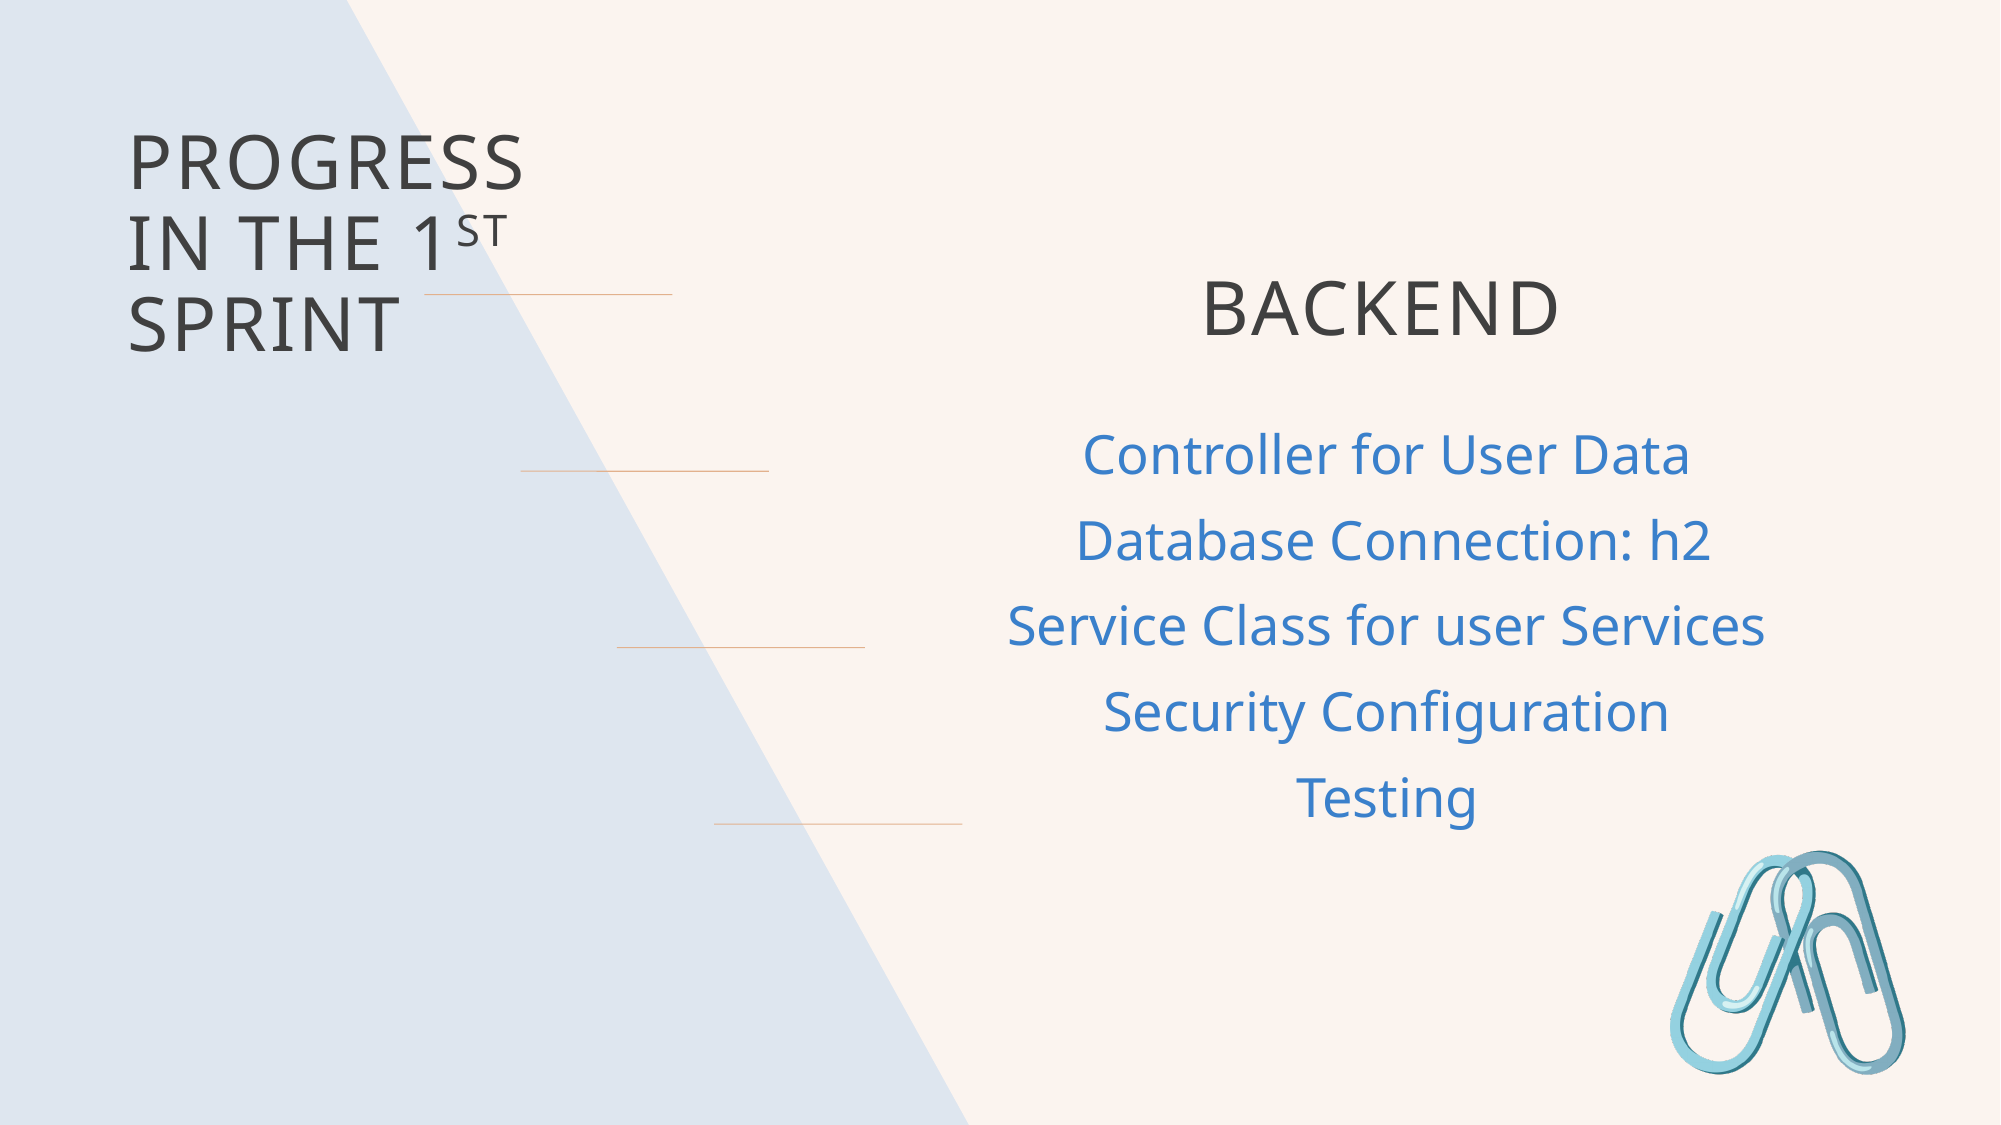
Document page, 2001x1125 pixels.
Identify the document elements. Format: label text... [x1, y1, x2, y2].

list BACKEND [1200, 261, 1969, 338]
title Progress in the 1st sprint [112, 157, 633, 376]
picture [1662, 837, 1913, 1088]
list Controller for User Data Database Connection: h2 Service Class for user Services Security Configuration Testing [900, 412, 1876, 586]
